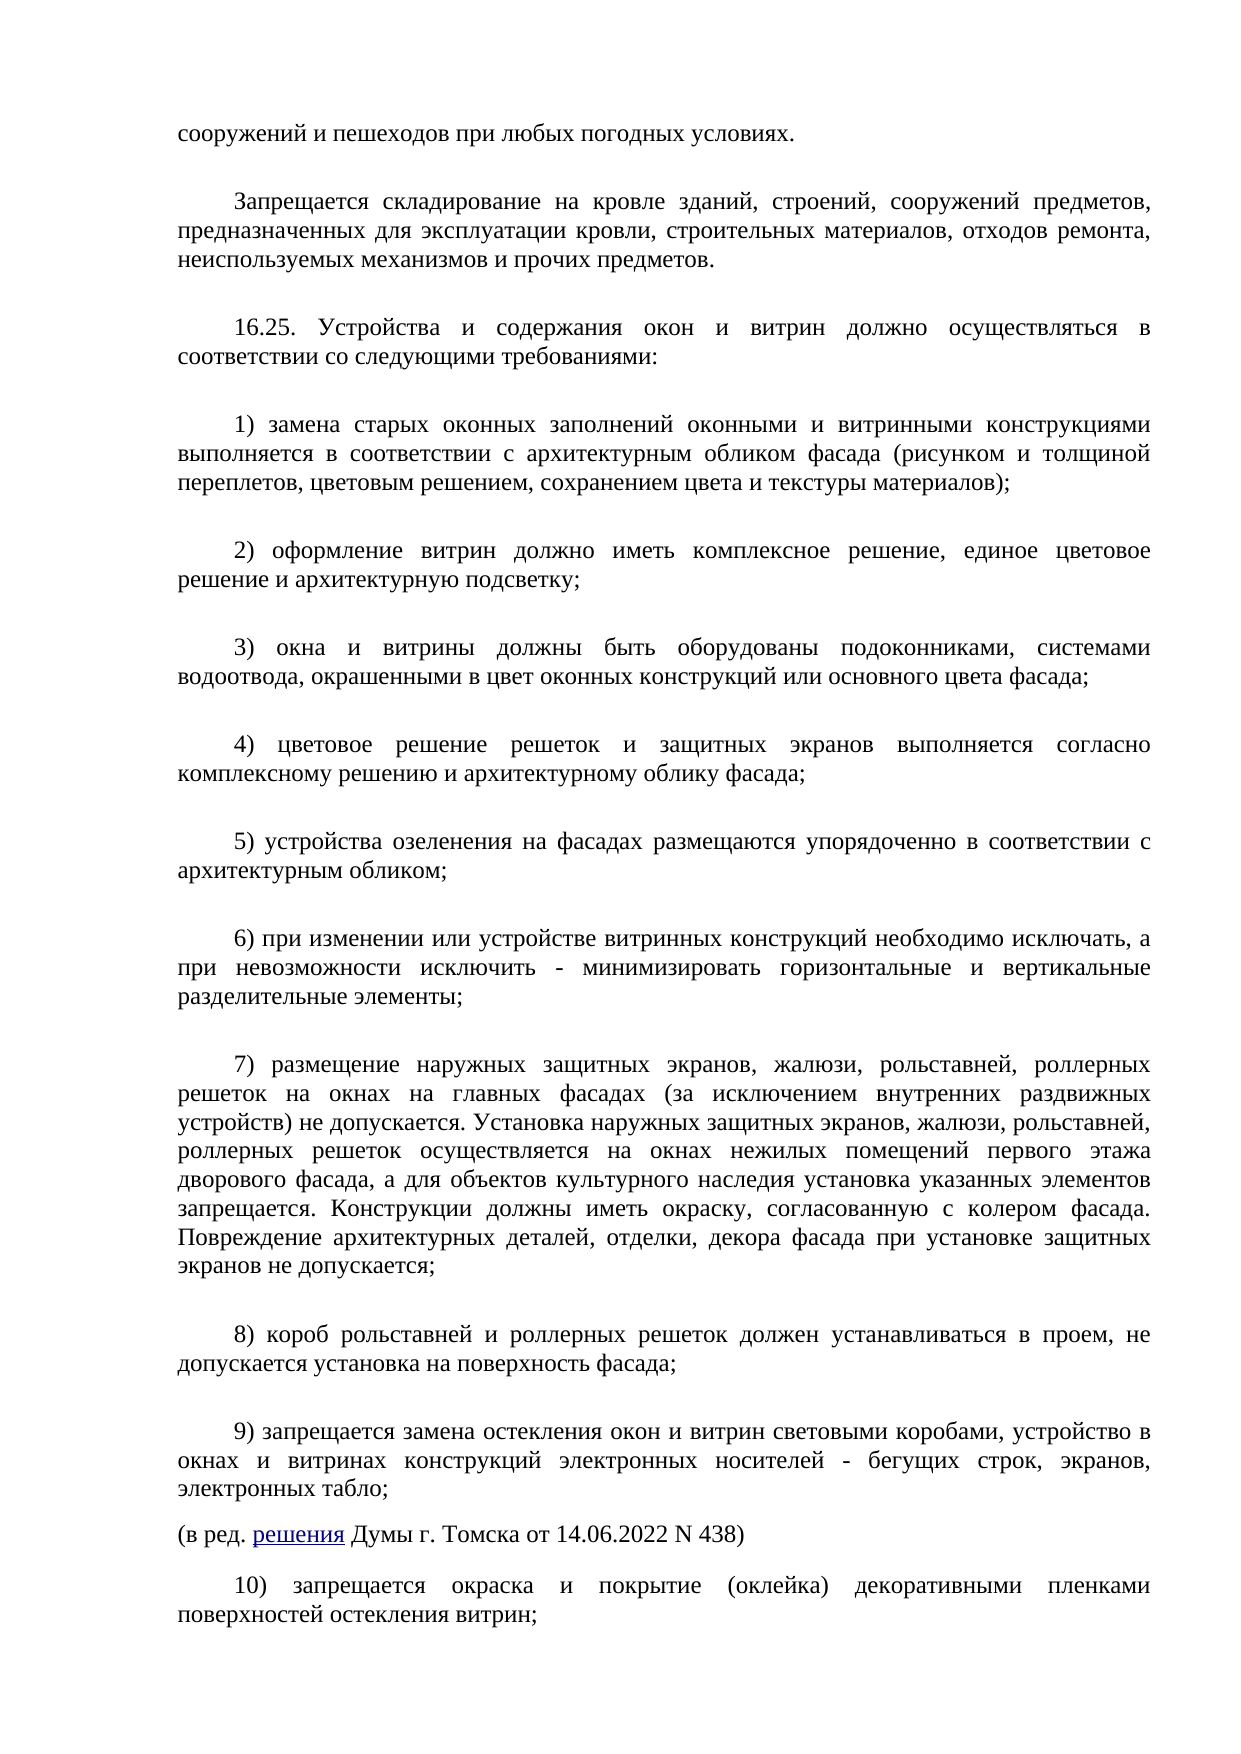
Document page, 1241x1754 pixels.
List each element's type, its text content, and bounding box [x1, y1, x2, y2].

text 9) запрещается замена остекления окон и витрин световыми коробами, устройство в окнах и витринах конструкций электронных носителей - бегущих строк, экранов, электронных табло; [177, 1416, 1152, 1502]
text 8) короб рольставней и роллерных решеток должен устанавливаться в проем, не допускается установка на поверхность фасада; [177, 1319, 1152, 1376]
text 16.25. Устройства и содержания окон и витрин должно осуществляться в соответствии со следующими требованиями: [177, 312, 1152, 370]
text 5) устройства озеленения на фасадах размещаются упорядоченно в соответствии с архитектурным обликом; [177, 826, 1152, 884]
text 2) оформление витрин должно иметь комплексное решение, единое цветовое решение и архитектурную подсветку; [177, 535, 1152, 593]
text 3) окна и витрины должны быть оборудованы подоконниками, системами водоотвода, окрашенными в цвет оконных конструкций или основного цвета фасада; [177, 632, 1152, 690]
text 6) при изменении или устройстве витринных конструкций необходимо исключать, а при невозможности исключить - минимизировать горизонтальные и вертикальные разделительные элементы; [177, 923, 1152, 1010]
text 7) размещение наружных защитных экранов, жалюзи, рольставней, роллерных решеток на окнах на главных фасадах (за исключением внутренних раздвижных устройств) не допускается. Установка наружных защитных экранов, жалюзи, рольставней, роллерных решеток осуществляется на окнах нежилых помещений первого этажа дворового фасада, а для объектов культурного наследия установка указанных элементов запрещается. Конструкции должны иметь окраску, согласованную с колером фасада. Повреждение архитектурных деталей, отделки, декора фасада при установке защитных экранов не допускается; [177, 1049, 1152, 1279]
text (в ред. решения Думы г. Томска от 14.06.2022 N 438) [177, 1519, 1152, 1548]
text 10) запрещается окраска и покрытие (оклейка) декоративными пленками поверхностей остекления витрин; [177, 1571, 1152, 1628]
text 1) замена старых оконных заполнений оконными и витринными конструкциями выполняется в соответствии с архитектурным обликом фасада (рисунком и толщиной переплетов, цветовым решением, сохранением цвета и текстуры материалов); [177, 409, 1152, 496]
text Запрещается складирование на кровле зданий, строений, сооружений предметов, предназначенных для эксплуатации кровли, строительных материалов, отходов ремонта, неиспользуемых механизмов и прочих предметов. [177, 186, 1152, 273]
text 4) цветовое решение решеток и защитных экранов выполняется согласно комплексному решению и архитектурному облику фасада; [177, 729, 1152, 787]
text сооружений и пешеходов при любых погодных условиях. [177, 118, 1152, 147]
